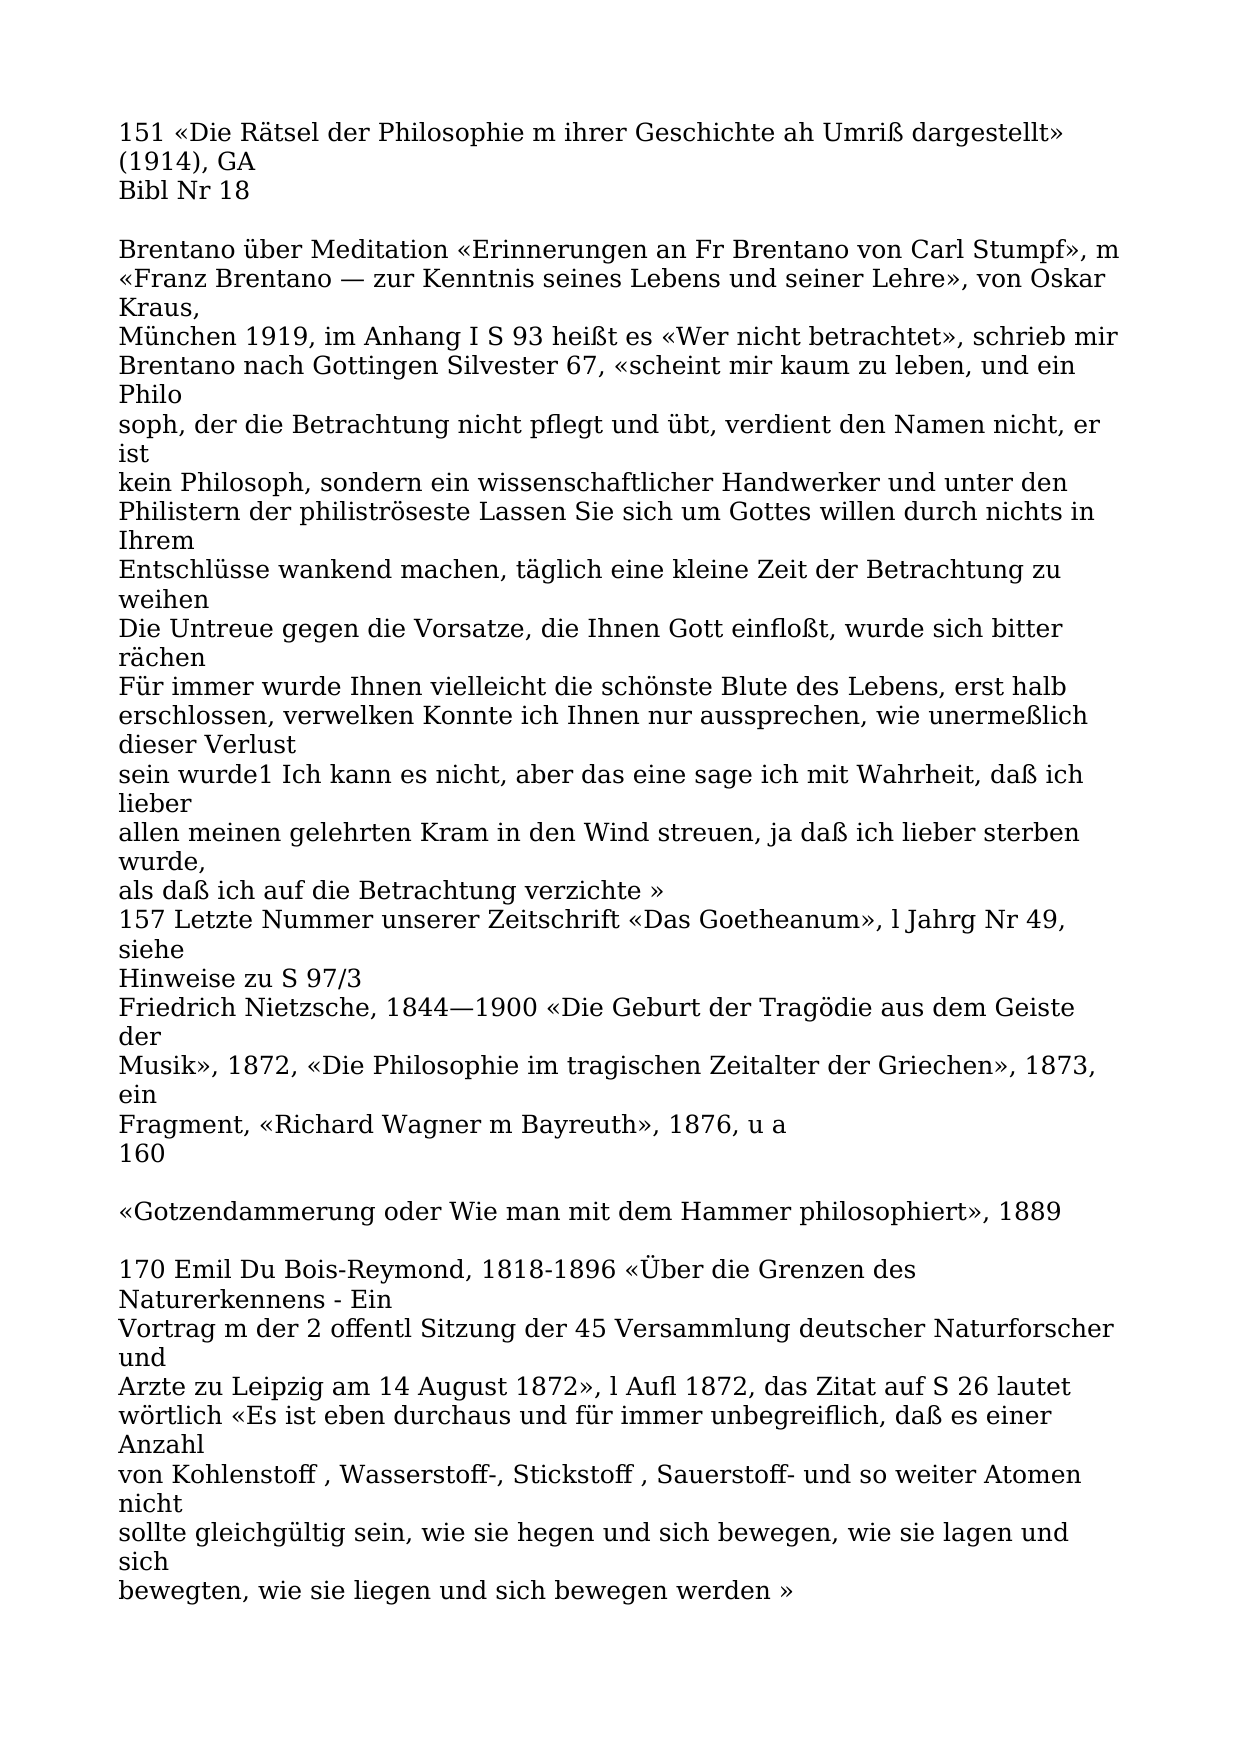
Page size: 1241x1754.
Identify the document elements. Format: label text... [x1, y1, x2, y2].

text Brentano über Meditation «Erinnerungen an Fr Brentano von Carl Stumpf», m [118, 235, 1122, 264]
text Musik», 1872, «Die Philosophie im tragischen Zeitalter der Griechen», 1873, ein [118, 1051, 1122, 1110]
text Arzte zu Leipzig am 14 August 1872», l Aufl 1872, das Zitat auf S 26 lautet [118, 1372, 1122, 1401]
text «Franz Brentano — zur Kenntnis seines Lebens und seiner Lehre», von Oskar Kraus, [118, 264, 1122, 322]
text von Kohlenstoff , Wasserstoff-, Stickstoff , Sauerstoff- und so weiter Atomen nicht [118, 1460, 1122, 1518]
text bewegten, wie sie liegen und sich bewegen werden » [118, 1576, 1122, 1606]
text Für immer wurde Ihnen vielleicht die schönste Blute des Lebens, erst halb erschlossen, verwelken Konnte ich Ihnen nur aussprechen, wie unermeßlich dieser Verlust [118, 672, 1122, 760]
text Vortrag m der 2 offentl Sitzung der 45 Versammlung deutscher Naturforscher und [118, 1314, 1122, 1372]
text Fragment, «Richard Wagner m Bayreuth», 1876, u a [118, 1110, 1122, 1139]
text Hinweise zu S 97/3 [118, 964, 1122, 993]
text sollte gleichgültig sein, wie sie hegen und sich bewegen, wie sie lagen und sich [118, 1518, 1122, 1576]
text München 1919, im Anhang I S 93 heißt es «Wer nicht betrachtet», schrieb mir [118, 322, 1122, 351]
text 170 Emil Du Bois-Reymond, 1818-1896 «Über die Grenzen des Naturerkennens - Ein [118, 1256, 1122, 1314]
text «Gotzendammerung oder Wie man mit dem Hammer philosophiert», 1889 [118, 1197, 1122, 1226]
text 157 Letzte Nummer unserer Zeitschrift «Das Goetheanum», l Jahrg Nr 49, siehe [118, 906, 1122, 964]
text kein Philosoph, sondern ein wissenschaftlicher Handwerker und unter den Philistern der philiströseste Lassen Sie sich um Gottes willen durch nichts in Ihrem [118, 468, 1122, 556]
text Friedrich Nietzsche, 1844—1900 «Die Geburt der Tragödie aus dem Geiste der [118, 993, 1122, 1051]
text Brentano nach Gottingen Silvester 67, «scheint mir kaum zu leben, und ein Philo [118, 351, 1122, 410]
text Entschlüsse wankend machen, täglich eine kleine Zeit der Betrachtung zu weihen [118, 556, 1122, 614]
text sein wurde1 Ich kann es nicht, aber das eine sage ich mit Wahrheit, daß ich lieber [118, 760, 1122, 818]
text soph, der die Betrachtung nicht pflegt und übt, verdient den Namen nicht, er ist [118, 410, 1122, 468]
text 160 [118, 1139, 1122, 1168]
text wörtlich «Es ist eben durchaus und für immer unbegreiflich, daß es einer Anzahl [118, 1401, 1122, 1460]
text allen meinen gelehrten Kram in den Wind streuen, ja daß ich lieber sterben wurde, [118, 818, 1122, 876]
text Die Untreue gegen die Vorsatze, die Ihnen Gott einfloßt, wurde sich bitter rächen [118, 614, 1122, 672]
text Bibl Nr 18 [118, 176, 1122, 206]
text als daß ich auf die Betrachtung verzichte » [118, 876, 1122, 906]
text 151 «Die Rätsel der Philosophie m ihrer Geschichte ah Umriß dargestellt» (1914), GA [118, 118, 1122, 176]
